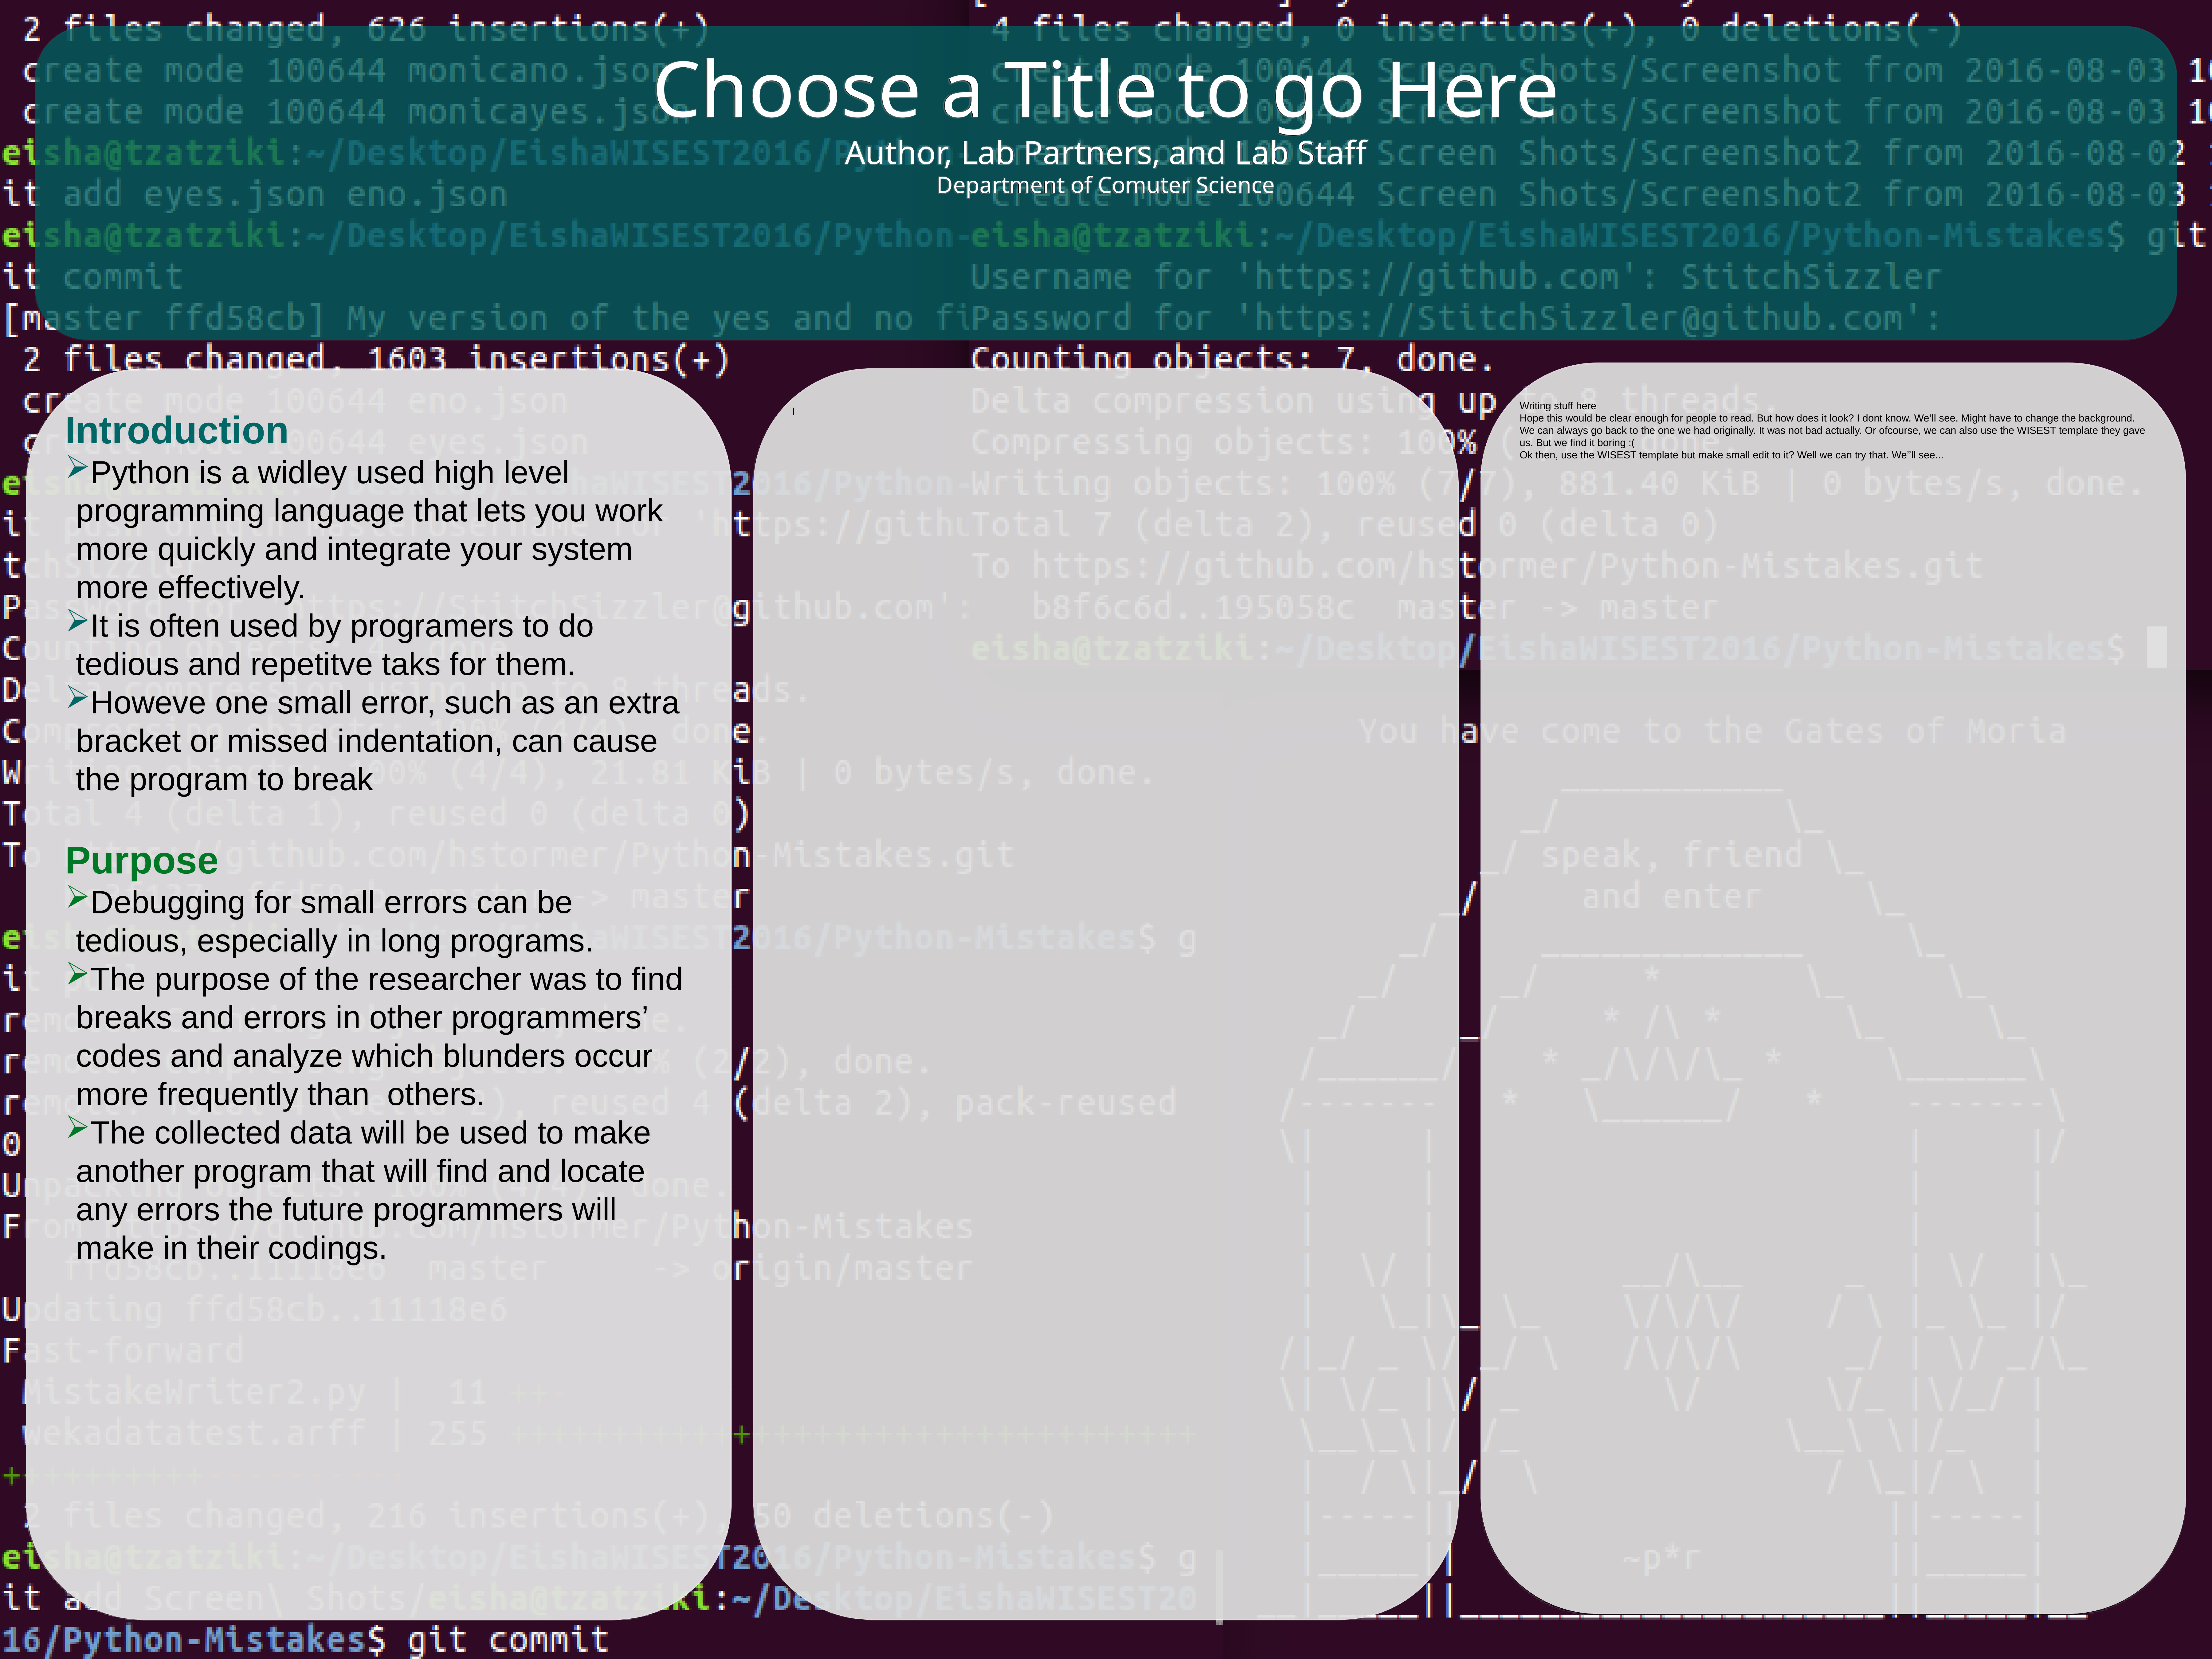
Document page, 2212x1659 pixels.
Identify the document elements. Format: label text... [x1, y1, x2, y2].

title [111, 340, 2101, 343]
text_box Writing stuff here Hope this would be clear enough for people to read. But how does it look? I dont know. We’ll see. Might have to change the background. We can always go back to the one we had originally. It was not bad actually. Or ofcourse, we can also use the WISEST template they gave us. But we find it boring :( Ok then, use the WISEST template but make small edit to it? Well we can try that. We’’ll see... [1481, 362, 2186, 1614]
text_box l [753, 368, 1459, 1620]
text_box [35, 26, 2177, 340]
text_box Choose a Title to go Here Author, Lab Partners, and Lab Staff Department of Comuter Science [110, 24, 2101, 301]
text_box Introduction Python is a widley used high level programming language that lets you work more quickly and integrate your system more effectively. It is often used by programers to do tedious and repetitve taks for them. Howeve one small error, such as an extra bracket or missed indentation, can cause the program to break Purpose Debugging for small errors can be tedious, especially in long programs. The purpose of the researcher was to find breaks and errors in other programmers’ codes and analyze which blunders occur more frequently than others. The collected data will be used to make another program that will find and locate any errors the future programmers will make in their codings. [26, 368, 732, 1620]
picture [0, 0, 2212, 1659]
